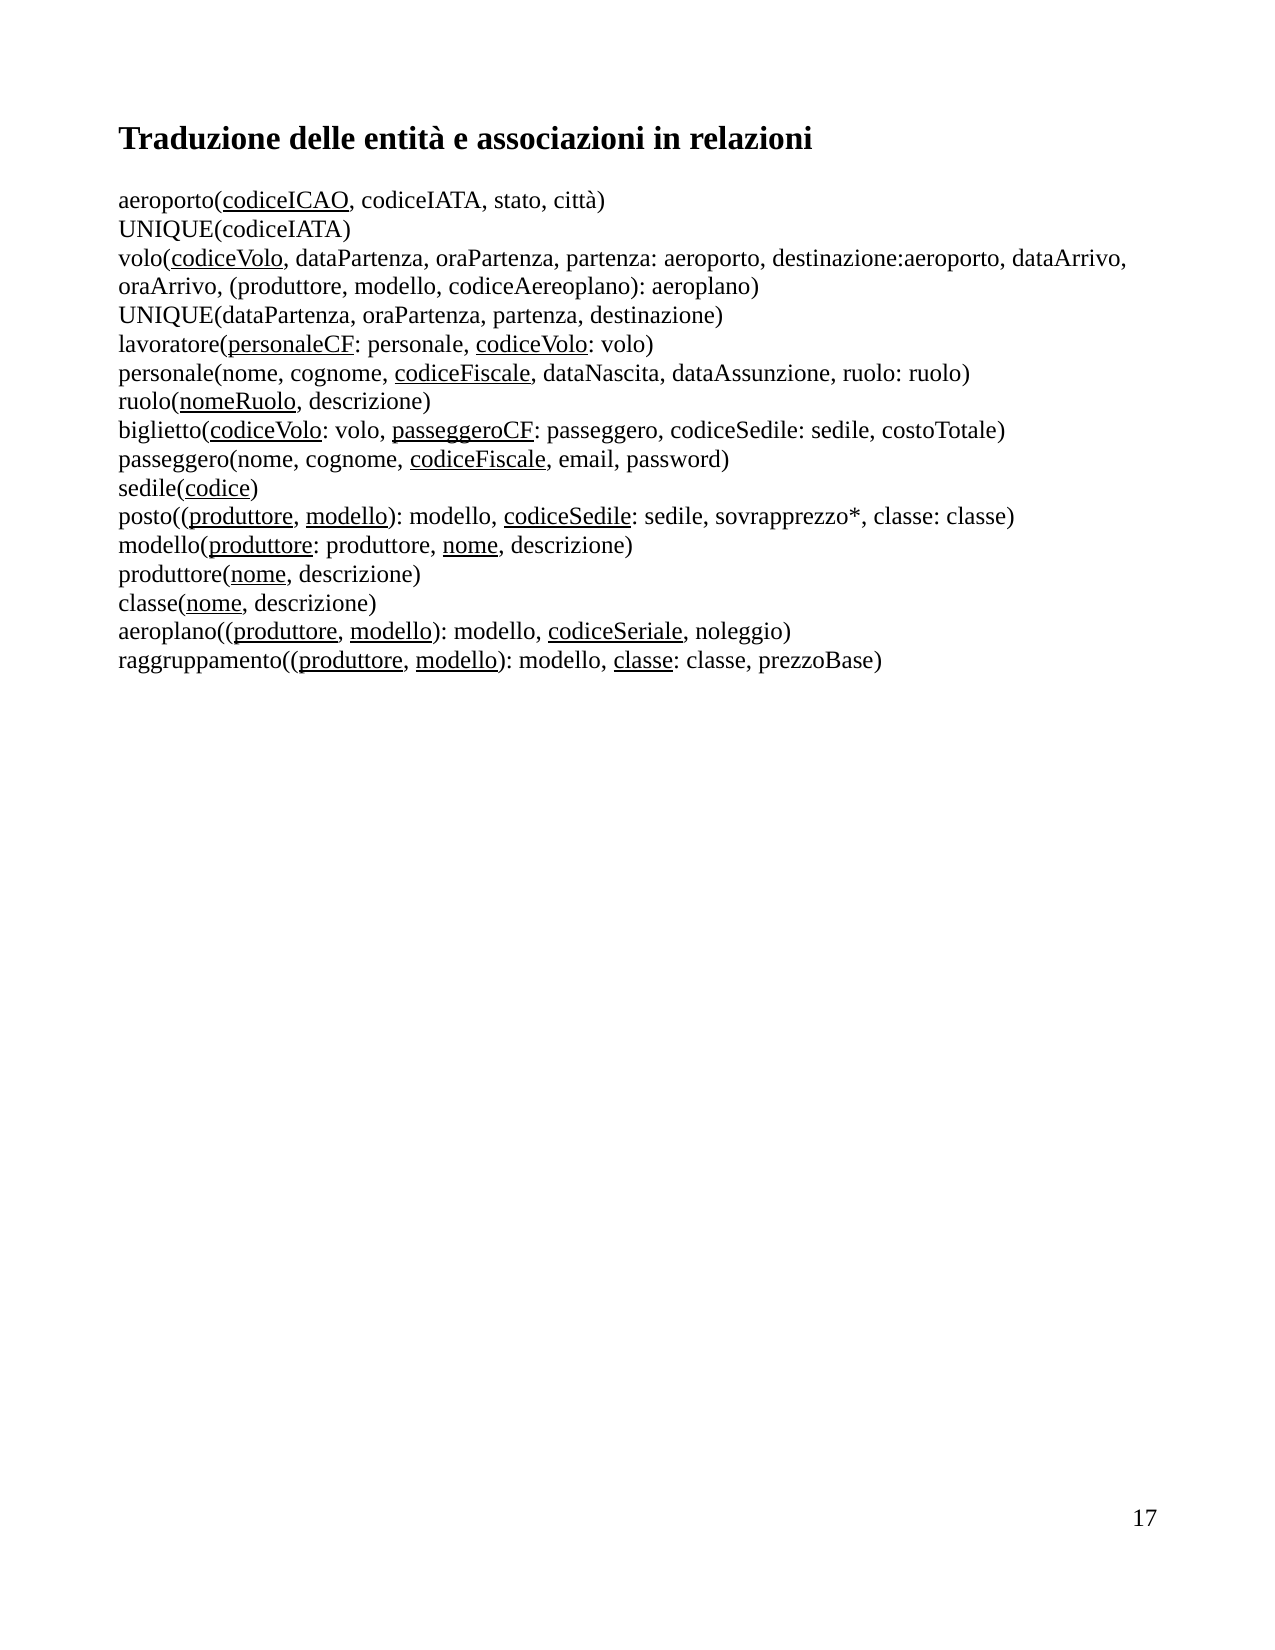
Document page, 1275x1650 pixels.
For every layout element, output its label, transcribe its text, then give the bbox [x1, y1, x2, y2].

text personale(nome, cognome, codiceFiscale, dataNascita, dataAssunzione, ruolo: ruolo) [118, 358, 1157, 386]
text classe(nome, descrizione) [118, 588, 1157, 616]
text produttore(nome, descrizione) [118, 559, 1157, 588]
text ruolo(nomeRuolo, descrizione) [118, 386, 1157, 415]
text lavoratore(personaleCF: personale, codiceVolo: volo) [118, 329, 1157, 358]
text biglietto(codiceVolo: volo, passeggeroCF: passeggero, codiceSedile: sedile, costoTotale) [118, 415, 1157, 444]
text passeggero(nome, cognome, codiceFiscale, email, password) [118, 444, 1157, 473]
text aeroplano((produttore, modello): modello, codiceSeriale, noleggio) [118, 616, 1157, 645]
text aeroporto(codiceICAO, codiceIATA, stato, città) [118, 185, 1157, 214]
text Traduzione delle entità e associazioni in relazioni [118, 118, 1157, 156]
text UNIQUE(dataPartenza, oraPartenza, partenza, destinazione) [118, 300, 1157, 329]
text volo(codiceVolo, dataPartenza, oraPartenza, partenza: aeroporto, destinazione:aeroporto, dataArrivo, oraArrivo, (produttore, modello, codiceAereoplano): aeroplano) [118, 243, 1157, 300]
text modello(produttore: produttore, nome, descrizione) [118, 530, 1157, 559]
text posto((produttore, modello): modello, codiceSedile: sedile, sovrapprezzo*, classe: classe) [118, 501, 1157, 530]
text sedile(codice) [118, 473, 1157, 501]
text UNIQUE(codiceIATA) [118, 214, 1157, 243]
text raggruppamento((produttore, modello): modello, classe: classe, prezzoBase) [118, 645, 1157, 674]
